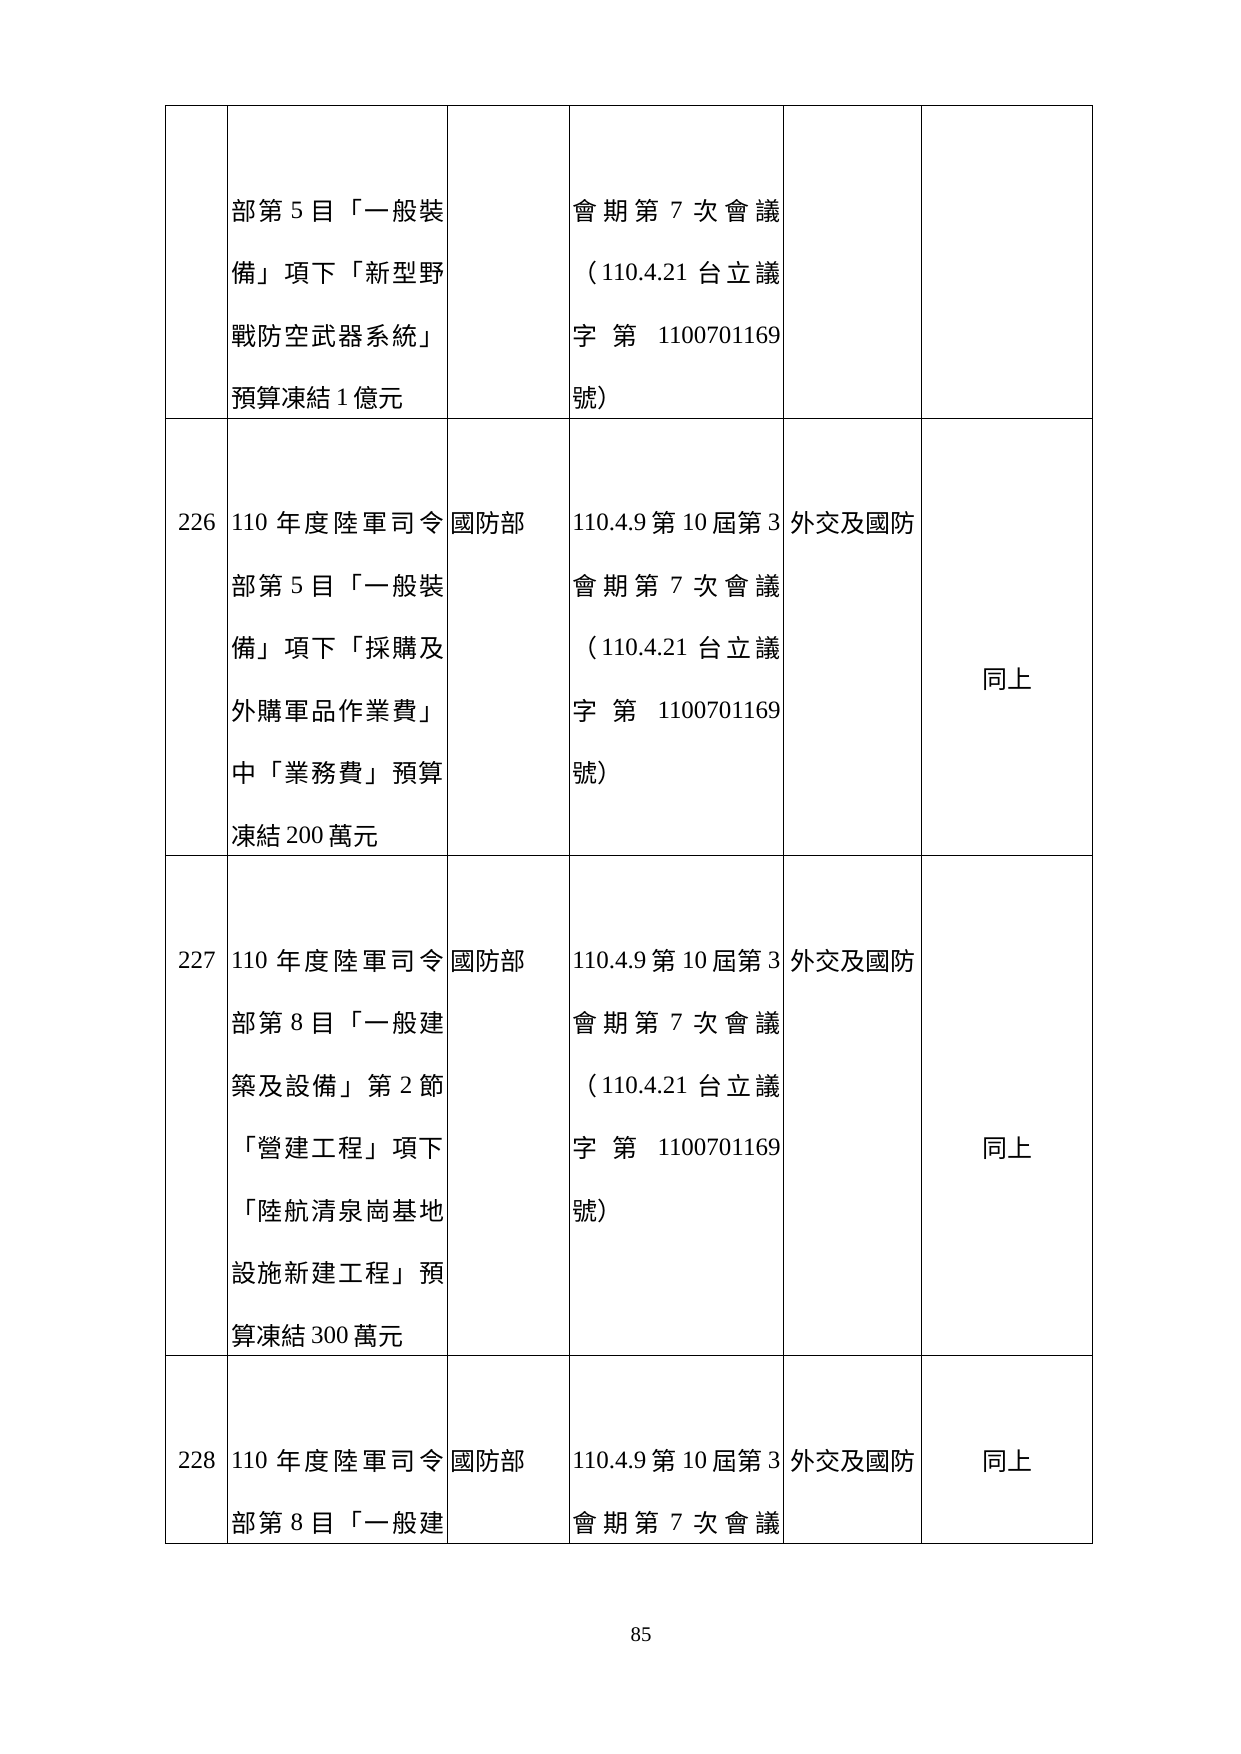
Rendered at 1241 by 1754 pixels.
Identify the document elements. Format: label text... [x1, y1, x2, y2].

table_cell 國防部 [448, 856, 569, 1355]
table_cell 會期第7次會議（110.4.21台立議字第1100701169號） [570, 106, 783, 418]
table_cell 110.4.9第10屆第3會期第7次會議（110.4.21台立議字第1100701169號） [570, 419, 783, 855]
table_cell 國防部 [448, 419, 569, 855]
table_cell 國防部 [448, 1356, 569, 1543]
table_cell 110.4.9第10屆第3會期第7次會議 [570, 1356, 783, 1543]
table_cell 110年度陸軍司令部第8目「一般建築及設備」第2節「營建工程」項下「陸航清泉崗基地設施新建工程」預算凍結300萬元 [228, 856, 447, 1355]
table_cell 110.4.9第10屆第3會期第7次會議（110.4.21台立議字第1100701169號） [570, 856, 783, 1355]
table_cell 外交及國防 [784, 856, 921, 1355]
table_cell [166, 856, 227, 1355]
table_cell [922, 106, 1092, 418]
table_cell 外交及國防 [784, 1356, 921, 1543]
table_cell 同上 [922, 856, 1092, 1355]
table_cell [784, 106, 921, 418]
table_cell [166, 106, 227, 418]
table_cell [448, 106, 569, 418]
table_cell [166, 419, 227, 855]
table_cell [166, 1356, 227, 1543]
table_cell 部第5目「一般裝備」項下「新型野戰防空武器系統」預算凍結1億元 [228, 106, 447, 418]
table_cell 110年度陸軍司令部第5目「一般裝備」項下「採購及外購軍品作業費」中「業務費」預算凍結200萬元 [228, 419, 447, 855]
table_cell 同上 [922, 1356, 1092, 1543]
table_cell 外交及國防 [784, 419, 921, 855]
table_cell 同上 [922, 419, 1092, 855]
table_cell 110年度陸軍司令部第8目「一般建 [228, 1356, 447, 1543]
